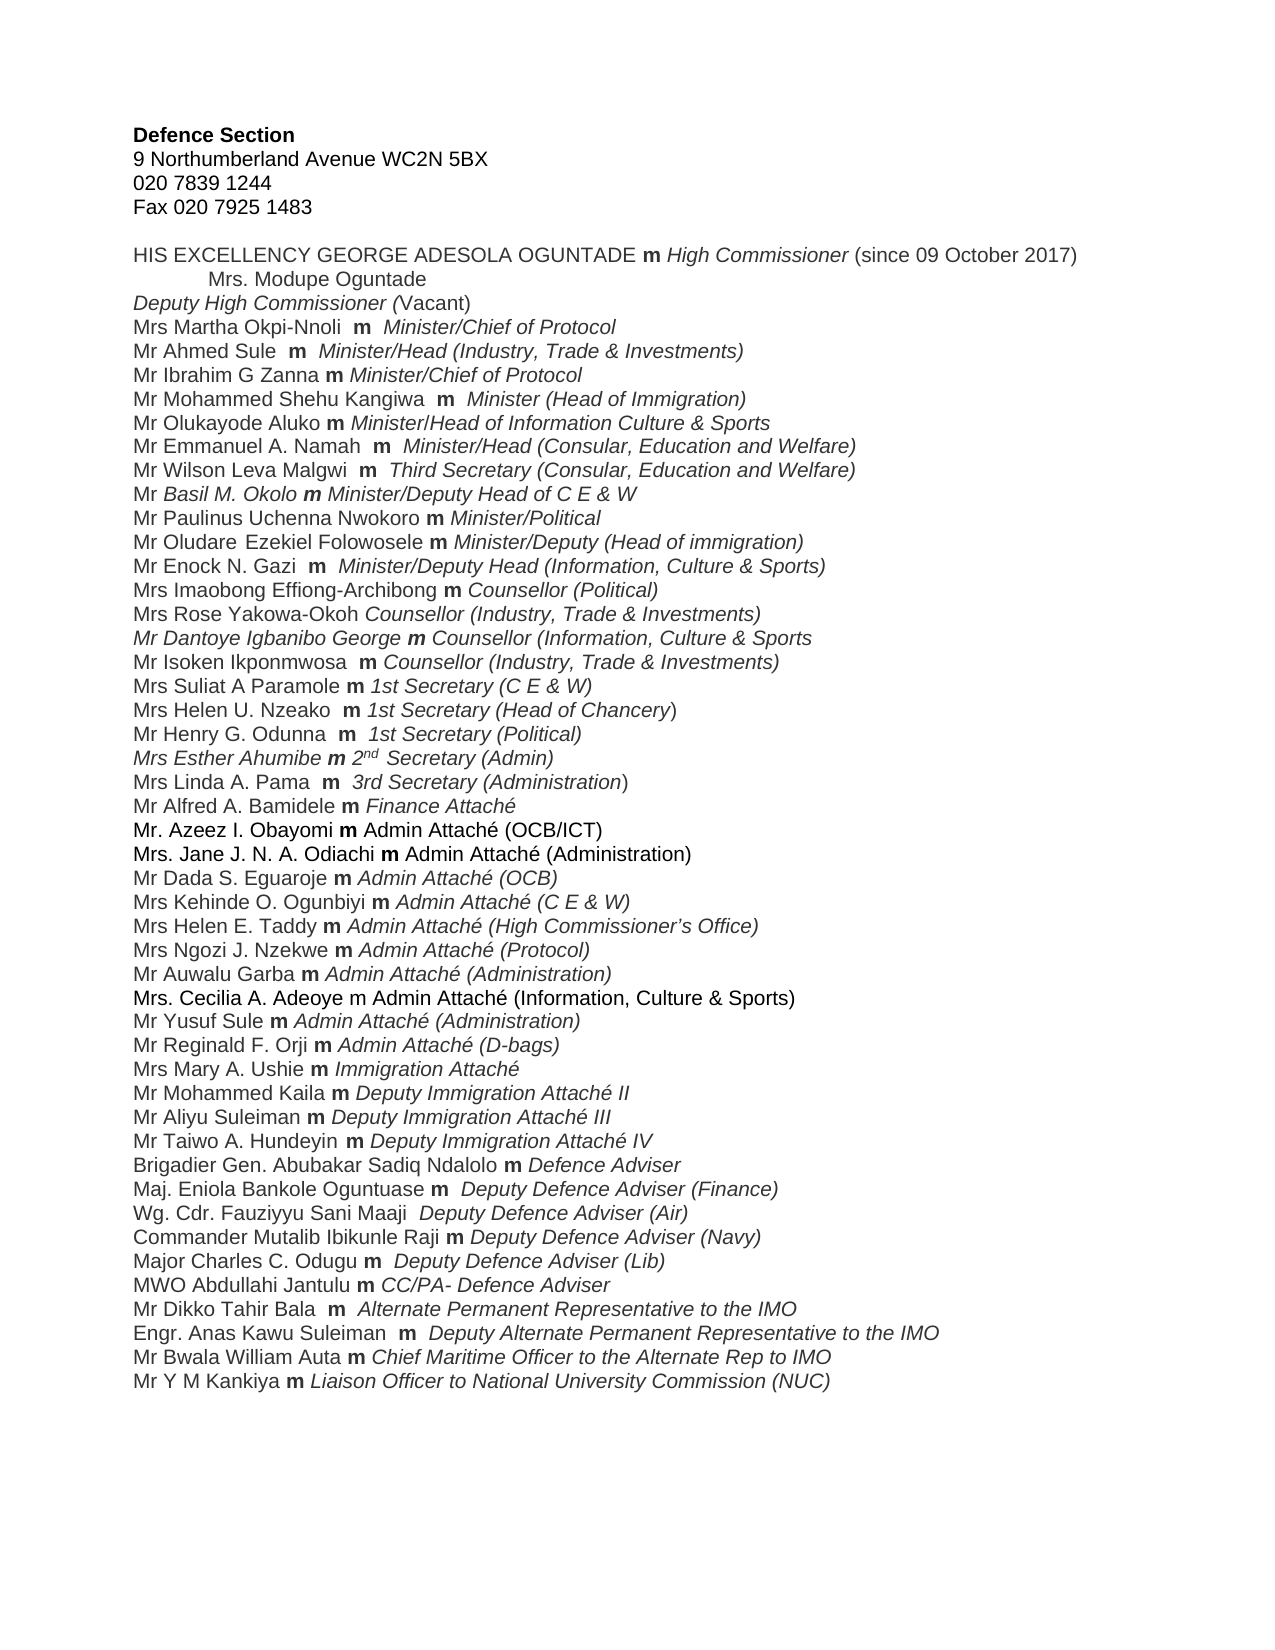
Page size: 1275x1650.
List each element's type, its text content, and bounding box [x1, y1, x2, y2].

text Major Charles C. Odugu m Deputy Defence Adviser (Lib) [133, 1249, 1181, 1273]
text Mr Mohammed Shehu Kangiwa m Minister (Head of Immigration) [133, 386, 1181, 410]
text Fax 020 7925 1483 [133, 195, 1181, 219]
text Mr Reginald F. Orji m Admin Attaché (D-bags) [133, 1033, 1181, 1057]
text Mr Ahmed Sule m Minister/Head (Industry, Trade & Investments) [133, 338, 1181, 362]
text Mrs Imaobong Effiong-Archibong m Counsellor (Political) [133, 578, 1181, 602]
text 9 Northumberland Avenue WC2N 5BX [133, 147, 1181, 171]
text MWO Abdullahi Jantulu m CC/PA- Defence Adviser [133, 1273, 1181, 1297]
text Mrs. Cecilia A. Adeoye m Admin Attaché (Information, Culture & Sports) [133, 985, 1181, 1009]
text Deputy High Commissioner (Vacant) [133, 291, 1181, 314]
text Engr. Anas Kawu Suleiman m Deputy Alternate Permanent Representative to the IMO [133, 1321, 1181, 1345]
text Mrs Martha Okpi-Nnoli m Minister/Chief of Protocol [133, 314, 1181, 338]
text Mrs Helen U. Nzeako m 1st Secretary (Head of Chancery) [133, 698, 1181, 722]
text Mrs Linda A. Pama m 3rd Secretary (Administration) [133, 770, 1181, 794]
text Mrs Esther Ahumibe m 2nd Secretary (Admin) [133, 746, 1181, 770]
text Mr Mohammed Kaila m Deputy Immigration Attaché II [133, 1081, 1181, 1105]
text HIS EXCELLENCY GEORGE ADESOLA OGUNTADE m High Commissioner (since 09 October 2017) [133, 243, 1181, 267]
text Mr Enock N. Gazi m Minister/Deputy Head (Information, Culture & Sports) [133, 554, 1181, 578]
text 020 7839 1244 [133, 171, 1181, 195]
text Mrs. Modupe Oguntade [133, 267, 1181, 291]
text Mr Dada S. Eguaroje m Admin Attaché (OCB) [133, 866, 1181, 889]
text Wg. Cdr. Fauziyyu Sani Maaji Deputy Defence Adviser (Air) [133, 1201, 1181, 1225]
text Mr Dikko Tahir Bala m Alternate Permanent Representative to the IMO [133, 1297, 1181, 1321]
subtitle Defence Section [133, 123, 1181, 147]
text Mr Dantoye Igbanibo George m Counsellor (Information, Culture & Sports [133, 626, 1181, 650]
text Mr Olukayode Aluko m Minister/Head of Information Culture & Sports [133, 410, 1181, 434]
text Mr Oludare Ezekiel Folowosele m Minister/Deputy (Head of immigration) [133, 530, 1181, 554]
text Commander Mutalib Ibikunle Raji m Deputy Defence Adviser (Navy) [133, 1225, 1181, 1249]
text Mr Henry G. Odunna m 1st Secretary (Political) [133, 722, 1181, 746]
text Mr Ibrahim G Zanna m Minister/Chief of Protocol [133, 362, 1181, 386]
text Mr Yusuf Sule m Admin Attaché (Administration) [133, 1009, 1181, 1033]
text Mr Bwala William Auta m Chief Maritime Officer to the Alternate Rep to IMO [133, 1345, 1181, 1369]
text Mr Alfred A. Bamidele m Finance Attaché [133, 794, 1181, 818]
text Mr Isoken Ikponmwosa m Counsellor (Industry, Trade & Investments) [133, 650, 1181, 674]
text Brigadier Gen. Abubakar Sadiq Ndalolo m Defence Adviser [133, 1153, 1181, 1177]
text Mr Auwalu Garba m Admin Attaché (Administration) [133, 961, 1181, 985]
text Mr Taiwo A. Hundeyin m Deputy Immigration Attaché IV [133, 1129, 1181, 1153]
text Mr Wilson Leva Malgwi m Third Secretary (Consular, Education and Welfare) [133, 458, 1181, 482]
text Mrs Ngozi J. Nzekwe m Admin Attaché (Protocol) [133, 937, 1181, 961]
text Mr Emmanuel A. Namah m Minister/Head (Consular, Education and Welfare) [133, 434, 1181, 458]
text Mrs Rose Yakowa-Okoh Counsellor (Industry, Trade & Investments) [133, 602, 1181, 626]
text Mr Paulinus Uchenna Nwokoro m Minister/Political [133, 506, 1181, 530]
text Mr Y M Kankiya m Liaison Officer to National University Commission (NUC) [133, 1369, 1181, 1393]
text Mrs Mary A. Ushie m Immigration Attaché [133, 1057, 1181, 1081]
text Mrs Kehinde O. Ogunbiyi m Admin Attaché (C E & W) [133, 889, 1181, 913]
text Mrs Helen E. Taddy m Admin Attaché (High Commissioner’s Office) [133, 913, 1181, 937]
text Maj. Eniola Bankole Oguntuase m Deputy Defence Adviser (Finance) [133, 1177, 1181, 1201]
text Mr Basil M. Okolo m Minister/Deputy Head of C E & W [133, 482, 1181, 506]
text Mr. Azeez I. Obayomi m Admin Attaché (OCB/ICT) [133, 818, 1181, 842]
text Mr Aliyu Suleiman m Deputy Immigration Attaché III [133, 1105, 1181, 1129]
text Mrs Suliat A Paramole m 1st Secretary (C E & W) [133, 674, 1181, 698]
text Mrs. Jane J. N. A. Odiachi m Admin Attaché (Administration) [133, 842, 1181, 866]
